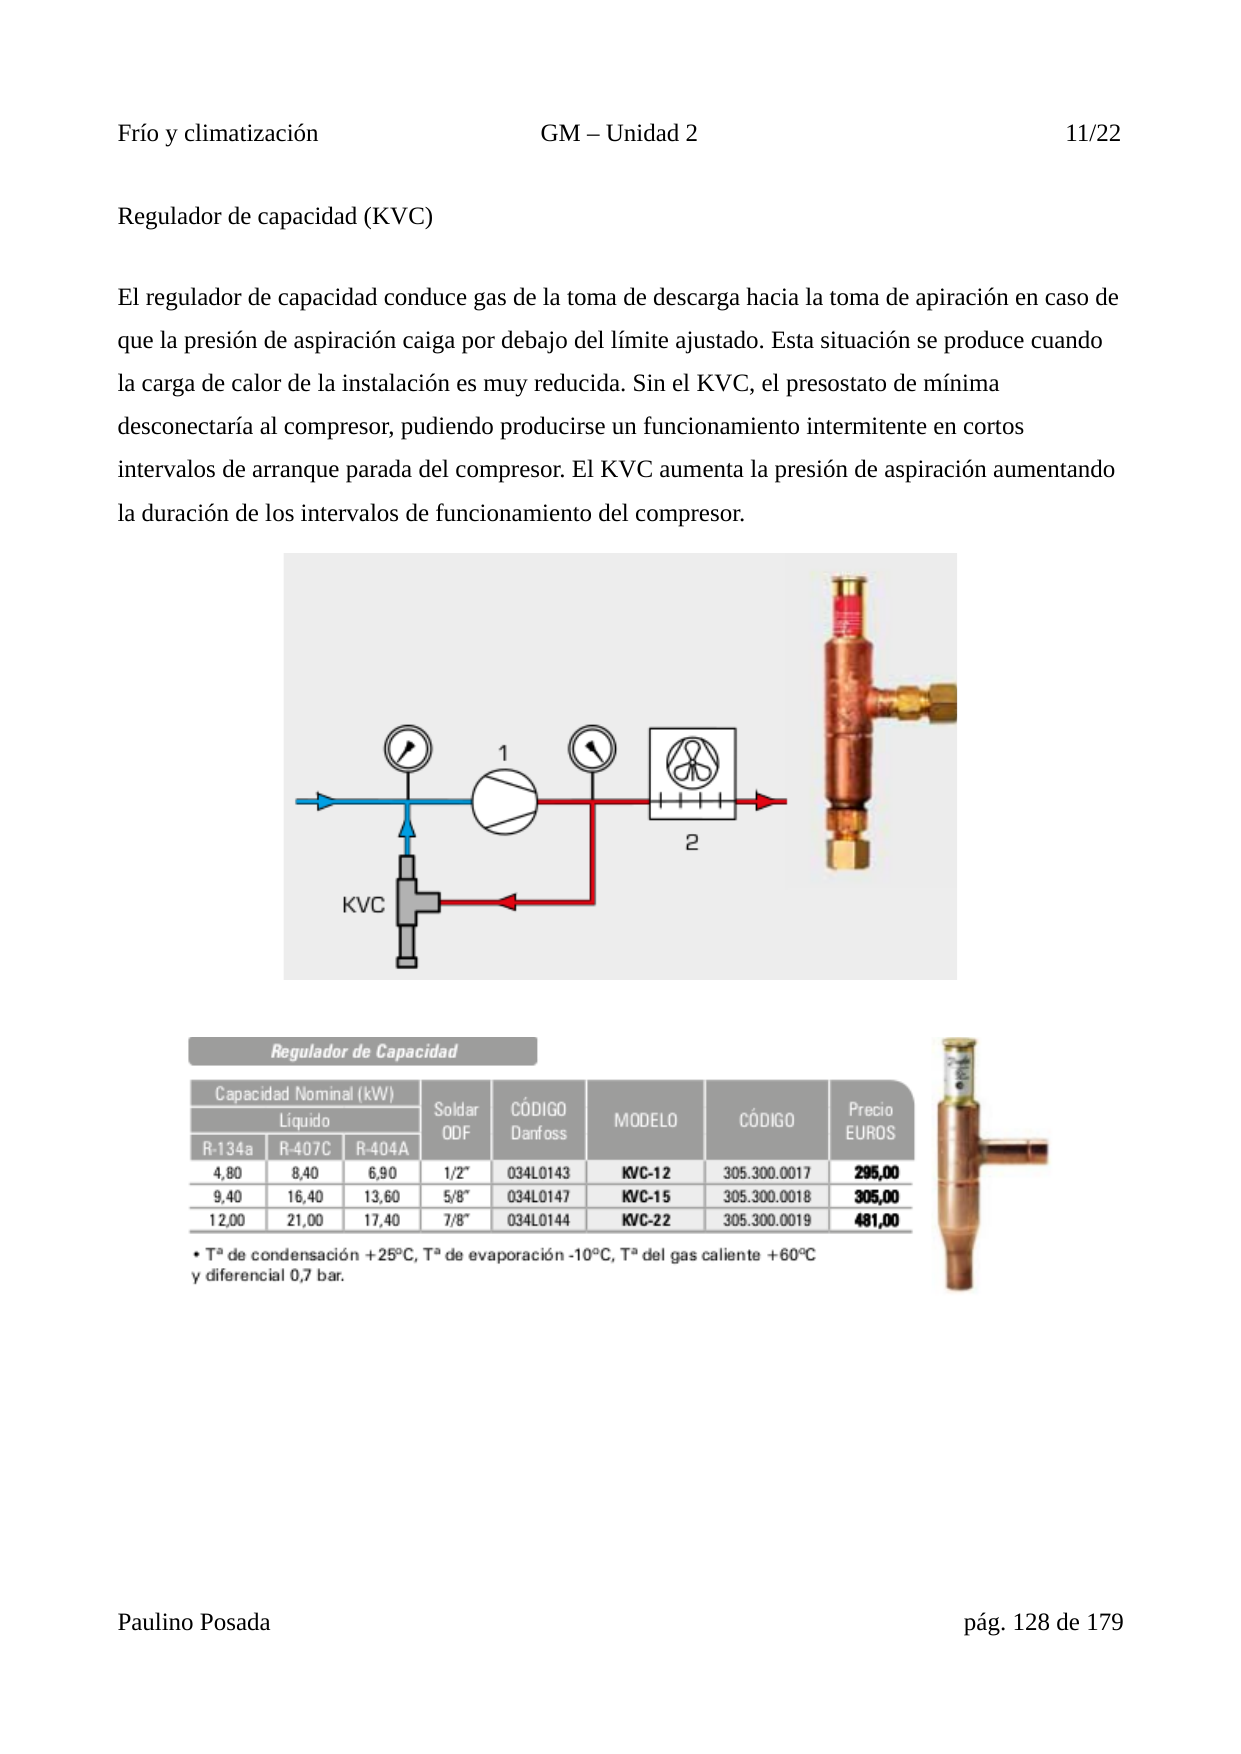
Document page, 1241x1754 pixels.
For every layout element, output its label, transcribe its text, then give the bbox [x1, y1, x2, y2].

picture [283, 553, 958, 980]
text El regulador de capacidad conduce gas de la toma de descarga hacia la toma de apiración en caso de que la presión de aspiración caiga por debajo del límite ajustado. Esta situación se produce cuando la carga de calor de la instalación es muy reducida. Sin el KVC, el presostato de mínima desconectaría al compresor, pudiendo producirse un funcionamiento intermitente en cortos intervalos de arranque parada del compresor. El KVC aumenta la presión de aspiración aumentando la duración de los intervalos de funcionamiento del compresor. [117, 282, 1123, 526]
picture [184, 1037, 1057, 1311]
text Regulador de capacidad (KVC) [117, 201, 1123, 230]
